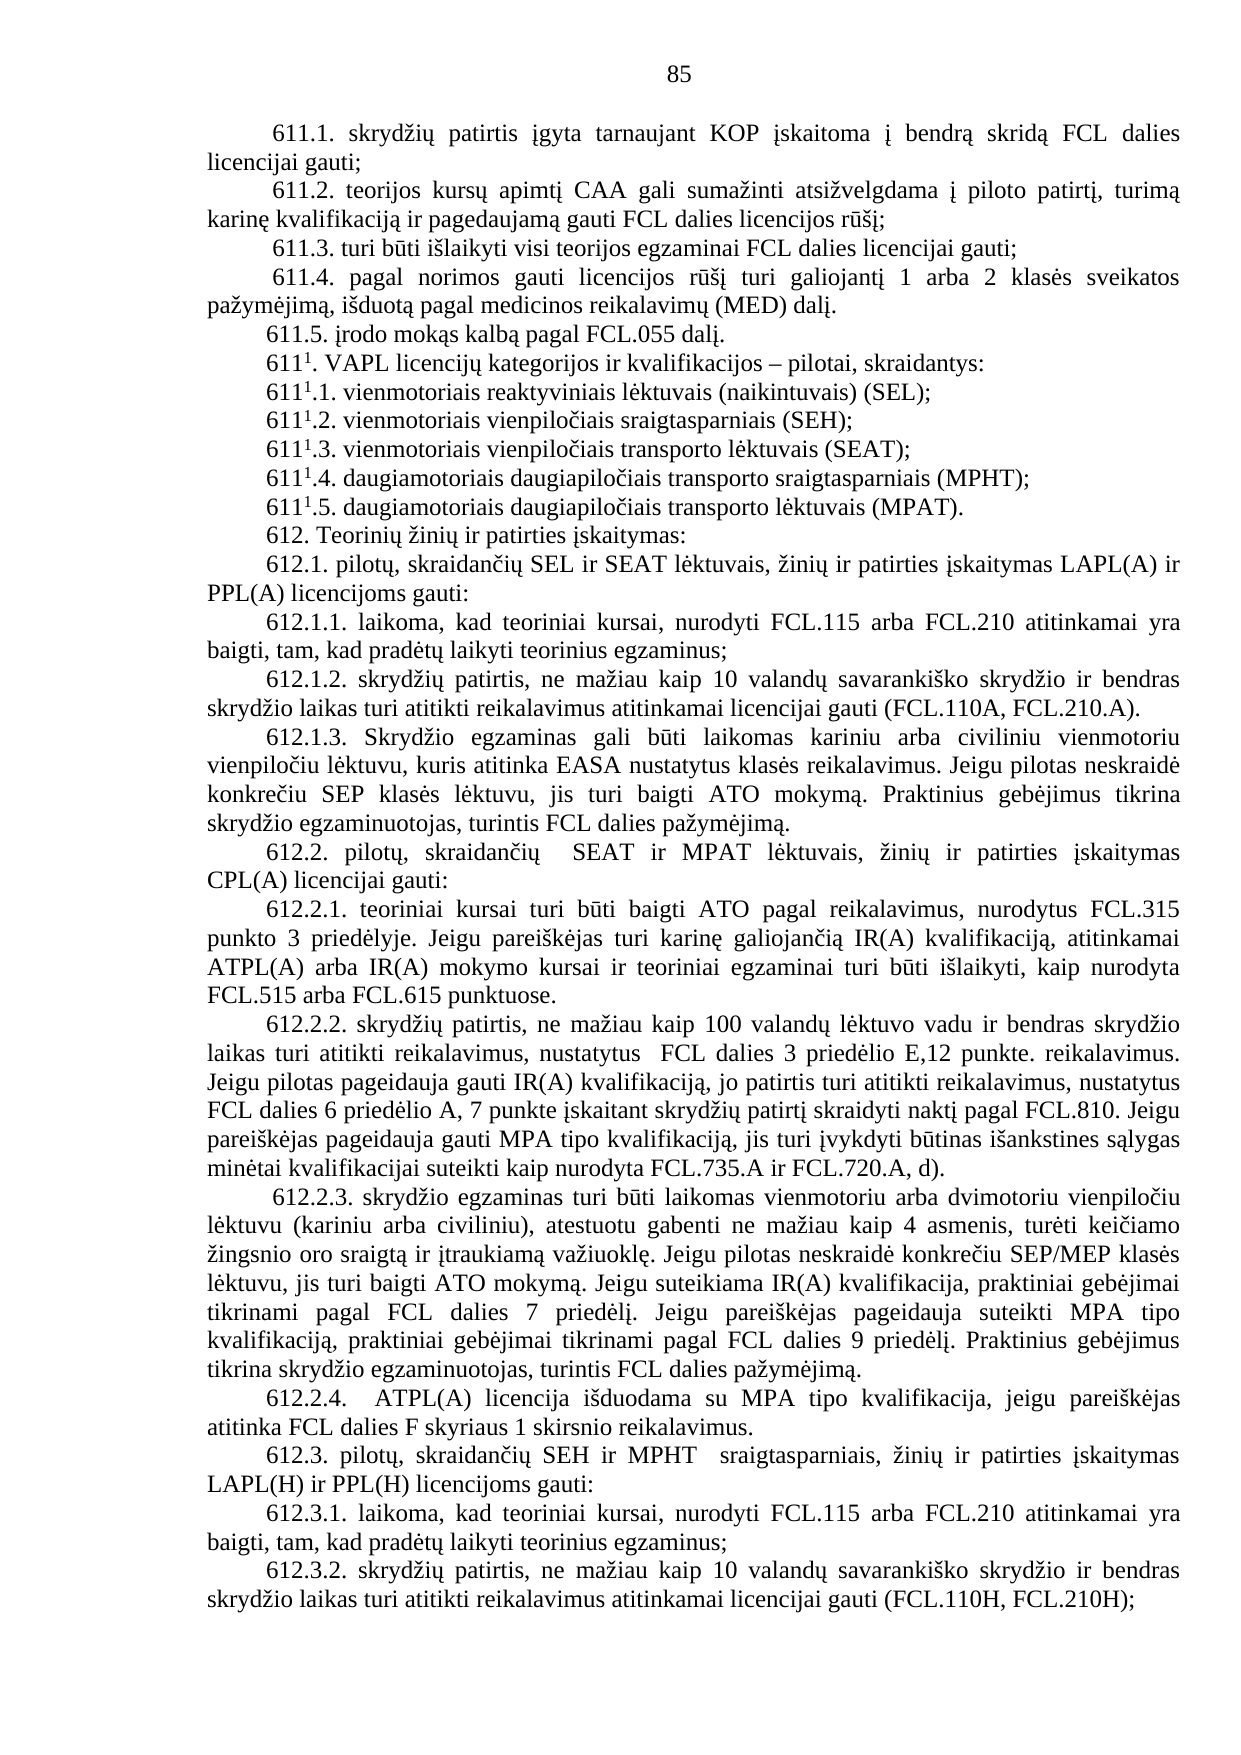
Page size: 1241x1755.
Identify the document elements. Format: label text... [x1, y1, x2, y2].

text 612.3. pilotų, skraidančių SEH ir MPHT sraigtasparniais, žinių ir patirties įskaitymas LAPL(H) ir PPL(H) licencijoms gauti: [207, 1441, 1181, 1498]
text 612.2.4. ATPL(A) licencija išduodama su MPA tipo kvalifikacija, jeigu pareiškėjas atitinka FCL dalies F skyriaus 1 skirsnio reikalavimus. [207, 1383, 1181, 1441]
text 6111.3. vienmotoriais vienpiločiais transporto lėktuvais (SEAT); [207, 434, 1181, 463]
text 6111.4. daugiamotoriais daugiapiločiais transporto sraigtasparniais (MPHT); [207, 463, 1181, 492]
text 612.2. pilotų, skraidančių SEAT ir MPAT lėktuvais, žinių ir patirties įskaitymas CPL(A) licencijai gauti: [207, 837, 1181, 894]
text 612.3.2. skrydžių patirtis, ne mažiau kaip 10 valandų savarankiško skrydžio ir bendras skrydžio laikas turi atitikti reikalavimus atitinkamai licencijai gauti (FCL.110H, FCL.210H); [207, 1556, 1181, 1613]
text 612.2.2. skrydžių patirtis, ne mažiau kaip 100 valandų lėktuvo vadu ir bendras skrydžio laikas turi atitikti reikalavimus, nustatytus FCL dalies 3 priedėlio E,12 punkte. reikalavimus. Jeigu pilotas pageidauja gauti IR(A) kvalifikaciją, jo patirtis turi atitikti reikalavimus, nustatytus FCL dalies 6 priedėlio A, 7 punkte įskaitant skrydžių patirtį skraidyti naktį pagal FCL.810. Jeigu pareiškėjas pageidauja gauti MPA tipo kvalifikaciją, jis turi įvykdyti būtinas išankstines sąlygas minėtai kvalifikacijai suteikti kaip nurodyta FCL.735.A ir FCL.720.A, d). [207, 1009, 1181, 1182]
text 6111.1. vienmotoriais reaktyviniais lėktuvais (naikintuvais) (SEL); [207, 377, 1181, 406]
text 612.2.3. skrydžio egzaminas turi būti laikomas vienmotoriu arba dvimotoriu vienpiločiu lėktuvu (kariniu arba civiliniu), atestuotu gabenti ne mažiau kaip 4 asmenis, turėti keičiamo žingsnio oro sraigtą ir įtraukiamą važiuoklę. Jeigu pilotas neskraidė konkrečiu SEP/MEP klasės lėktuvu, jis turi baigti ATO mokymą. Jeigu suteikiama IR(A) kvalifikacija, praktiniai gebėjimai tikrinami pagal FCL dalies 7 priedėlį. Jeigu pareiškėjas pageidauja suteikti MPA tipo kvalifikaciją, praktiniai gebėjimai tikrinami pagal FCL dalies 9 priedėlį. Praktinius gebėjimus tikrina skrydžio egzaminuotojas, turintis FCL dalies pažymėjimą. [207, 1182, 1181, 1383]
text 611.5. įrodo mokąs kalbą pagal FCL.055 dalį. [207, 319, 1181, 348]
text 611.2. teorijos kursų apimtį CAA gali sumažinti atsižvelgdama į piloto patirtį, turimą karinę kvalifikaciją ir pagedaujamą gauti FCL dalies licencijos rūšį; [207, 176, 1181, 233]
text 612. Teorinių žinių ir patirties įskaitymas: [207, 521, 1181, 549]
text 611.3. turi būti išlaikyti visi teorijos egzaminai FCL dalies licencijai gauti; [207, 233, 1181, 262]
text 612.1.3. Skrydžio egzaminas gali būti laikomas kariniu arba civiliniu vienmotoriu vienpiločiu lėktuvu, kuris atitinka EASA nustatytus klasės reikalavimus. Jeigu pilotas neskraidė konkrečiu SEP klasės lėktuvu, jis turi baigti ATO mokymą. Praktinius gebėjimus tikrina skrydžio egzaminuotojas, turintis FCL dalies pažymėjimą. [207, 722, 1181, 837]
text 612.1.1. laikoma, kad teoriniai kursai, nurodyti FCL.115 arba FCL.210 atitinkamai yra baigti, tam, kad pradėtų laikyti teorinius egzaminus; [207, 607, 1181, 664]
text 611.1. skrydžių patirtis įgyta tarnaujant KOP įskaitoma į bendrą skridą FCL dalies licencijai gauti; [207, 118, 1181, 176]
text 612.1.2. skrydžių patirtis, ne mažiau kaip 10 valandų savarankiško skrydžio ir bendras skrydžio laikas turi atitikti reikalavimus atitinkamai licencijai gauti (FCL.110A, FCL.210.A). [207, 664, 1181, 722]
text 6111.2. vienmotoriais vienpiločiais sraigtasparniais (SEH); [207, 406, 1181, 434]
text 612.1. pilotų, skraidančių SEL ir SEAT lėktuvais, žinių ir patirties įskaitymas LAPL(A) ir PPL(A) licencijoms gauti: [207, 549, 1181, 607]
text 6111. VAPL licencijų kategorijos ir kvalifikacijos – pilotai, skraidantys: [207, 348, 1181, 377]
text 612.2.1. teoriniai kursai turi būti baigti ATO pagal reikalavimus, nurodytus FCL.315 punkto 3 priedėlyje. Jeigu pareiškėjas turi karinę galiojančią IR(A) kvalifikaciją, atitinkamai ATPL(A) arba IR(A) mokymo kursai ir teoriniai egzaminai turi būti išlaikyti, kaip nurodyta FCL.515 arba FCL.615 punktuose. [207, 894, 1181, 1009]
text 611.4. pagal norimos gauti licencijos rūšį turi galiojantį 1 arba 2 klasės sveikatos pažymėjimą, išduotą pagal medicinos reikalavimų (MED) dalį. [207, 262, 1181, 319]
text 612.3.1. laikoma, kad teoriniai kursai, nurodyti FCL.115 arba FCL.210 atitinkamai yra baigti, tam, kad pradėtų laikyti teorinius egzaminus; [207, 1498, 1181, 1556]
text 6111.5. daugiamotoriais daugiapiločiais transporto lėktuvais (MPAT). [207, 492, 1181, 521]
